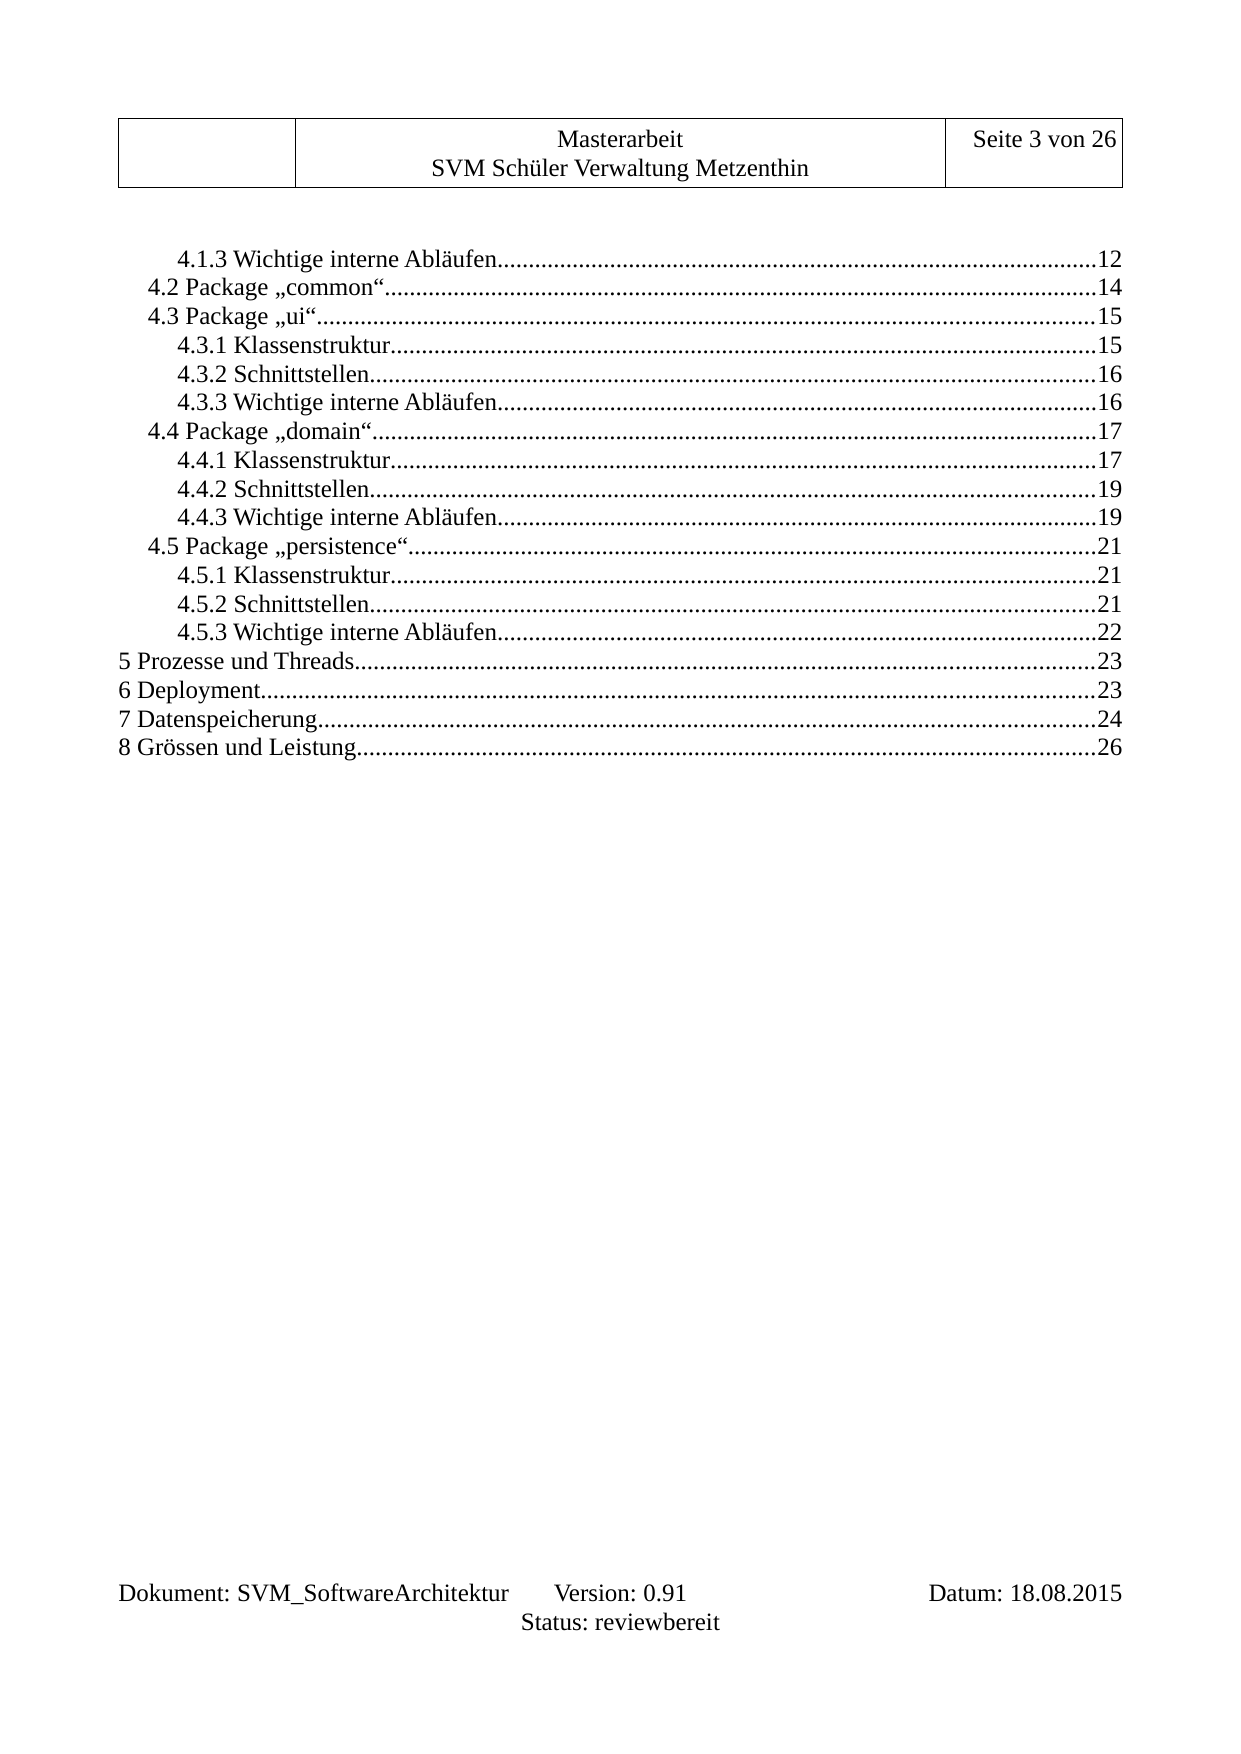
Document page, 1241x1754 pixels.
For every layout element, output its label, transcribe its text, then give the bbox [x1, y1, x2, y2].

text 4.5.3 Wichtige interne Abläufen 22 [177, 617, 1122, 646]
text 4.4 Package „domain“ 17 [148, 416, 1122, 445]
text 6 Deployment 23 [118, 675, 1122, 704]
text 4.4.3 Wichtige interne Abläufen 19 [177, 502, 1122, 531]
text 4.5.1 Klassenstruktur 21 [177, 560, 1122, 589]
text 4.3 Package „ui“ 15 [148, 301, 1122, 330]
text 8 Grössen und Leistung 26 [118, 732, 1122, 761]
text 4.5.2 Schnittstellen 21 [177, 589, 1122, 617]
text 4.3.2 Schnittstellen 16 [177, 359, 1122, 387]
text 4.4.1 Klassenstruktur 17 [177, 445, 1122, 474]
text 4.3.1 Klassenstruktur 15 [177, 330, 1122, 359]
text 4.2 Package „common“ 14 [148, 272, 1122, 301]
text 5 Prozesse und Threads 23 [118, 646, 1122, 675]
text 4.4.2 Schnittstellen 19 [177, 474, 1122, 502]
text 4.1.3 Wichtige interne Abläufen 12 [177, 244, 1122, 272]
text 4.3.3 Wichtige interne Abläufen 16 [177, 387, 1122, 416]
text 4.5 Package „persistence“ 21 [148, 531, 1122, 560]
text 7 Datenspeicherung 24 [118, 704, 1122, 732]
